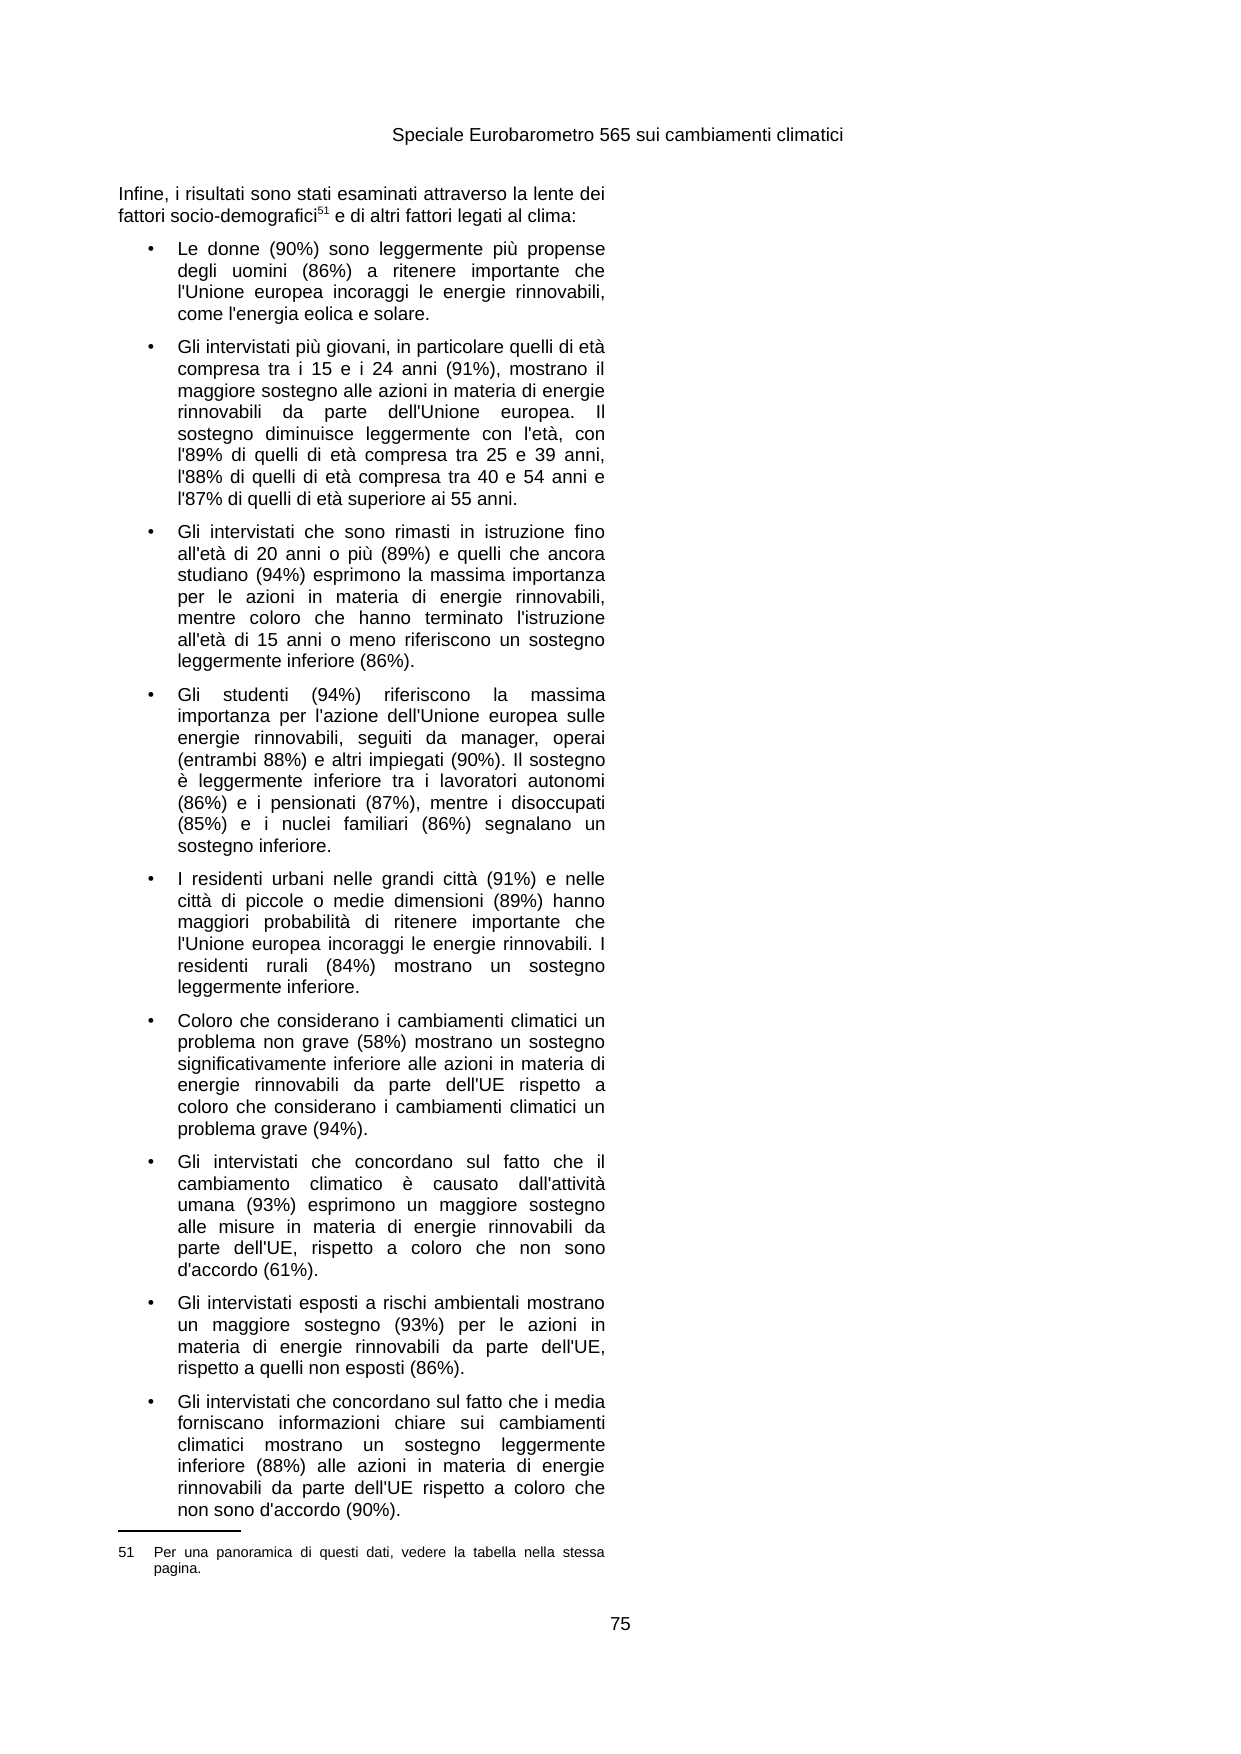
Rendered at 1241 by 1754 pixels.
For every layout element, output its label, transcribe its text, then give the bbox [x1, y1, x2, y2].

list Gli intervistati esposti a rischi ambientali mostrano un maggiore sostegno (93%) per le azioni in materia di energie rinnovabili da parte dell'UE, rispetto a quelli non esposti (86%). [148, 1292, 605, 1378]
list I residenti urbani nelle grandi città (91%) e nelle città di piccole o medie dimensioni (89%) hanno maggiori probabilità di ritenere importante che l'Unione europea incoraggi le energie rinnovabili. I residenti rurali (84%) mostrano un sostegno leggermente inferiore. [148, 868, 605, 998]
list Gli studenti (94%) riferiscono la massima importanza per l'azione dell'Unione europea sulle energie rinnovabili, seguiti da manager, operai (entrambi 88%) e altri impiegati (90%). Il sostegno è leggermente inferiore tra i lavoratori autonomi (86%) e i pensionati (87%), mentre i disoccupati (85%) e i nuclei familiari (86%) segnalano un sostegno inferiore. [148, 684, 605, 856]
text Per una panoramica di questi dati, vedere la tabella nella stessa pagina. [118, 1543, 605, 1577]
list Gli intervistati più giovani, in particolare quelli di età compresa tra i 15 e i 24 anni (91%), mostrano il maggiore sostegno alle azioni in materia di energie rinnovabili da parte dell'Unione europea. Il sostegno diminuisce leggermente con l'età, con l'89% di quelli di età compresa tra 25 e 39 anni, l'88% di quelli di età compresa tra 40 e 54 anni e l'87% di quelli di età superiore ai 55 anni. [148, 336, 605, 509]
list Coloro che considerano i cambiamenti climatici un problema non grave (58%) mostrano un sostegno significativamente inferiore alle azioni in materia di energie rinnovabili da parte dell'UE rispetto a coloro che considerano i cambiamenti climatici un problema grave (94%). [148, 1009, 605, 1139]
list Gli intervistati che sono rimasti in istruzione fino all'età di 20 anni o più (89%) e quelli che ancora studiano (94%) esprimono la massima importanza per le azioni in materia di energie rinnovabili, mentre coloro che hanno terminato l'istruzione all'età di 15 anni o meno riferiscono un sostegno leggermente inferiore (86%). [148, 521, 605, 672]
list Gli intervistati che concordano sul fatto che i media forniscano informazioni chiare sui cambiamenti climatici mostrano un sostegno leggermente inferiore (88%) alle azioni in materia di energie rinnovabili da parte dell'UE rispetto a coloro che non sono d'accordo (90%). [148, 1390, 605, 1520]
list Gli intervistati che concordano sul fatto che il cambiamento climatico è causato dall'attività umana (93%) esprimono un maggiore sostegno alle misure in materia di energie rinnovabili da parte dell'UE, rispetto a coloro che non sono d'accordo (61%). [148, 1151, 605, 1280]
text Infine, i risultati sono stati esaminati attraverso la lente dei fattori socio-demografici e di altri fattori legati al clima: [118, 183, 605, 226]
list Le donne (90%) sono leggermente più propense degli uomini (86%) a ritenere importante che l'Unione europea incoraggi le energie rinnovabili, come l'energia eolica e solare. [148, 238, 605, 324]
